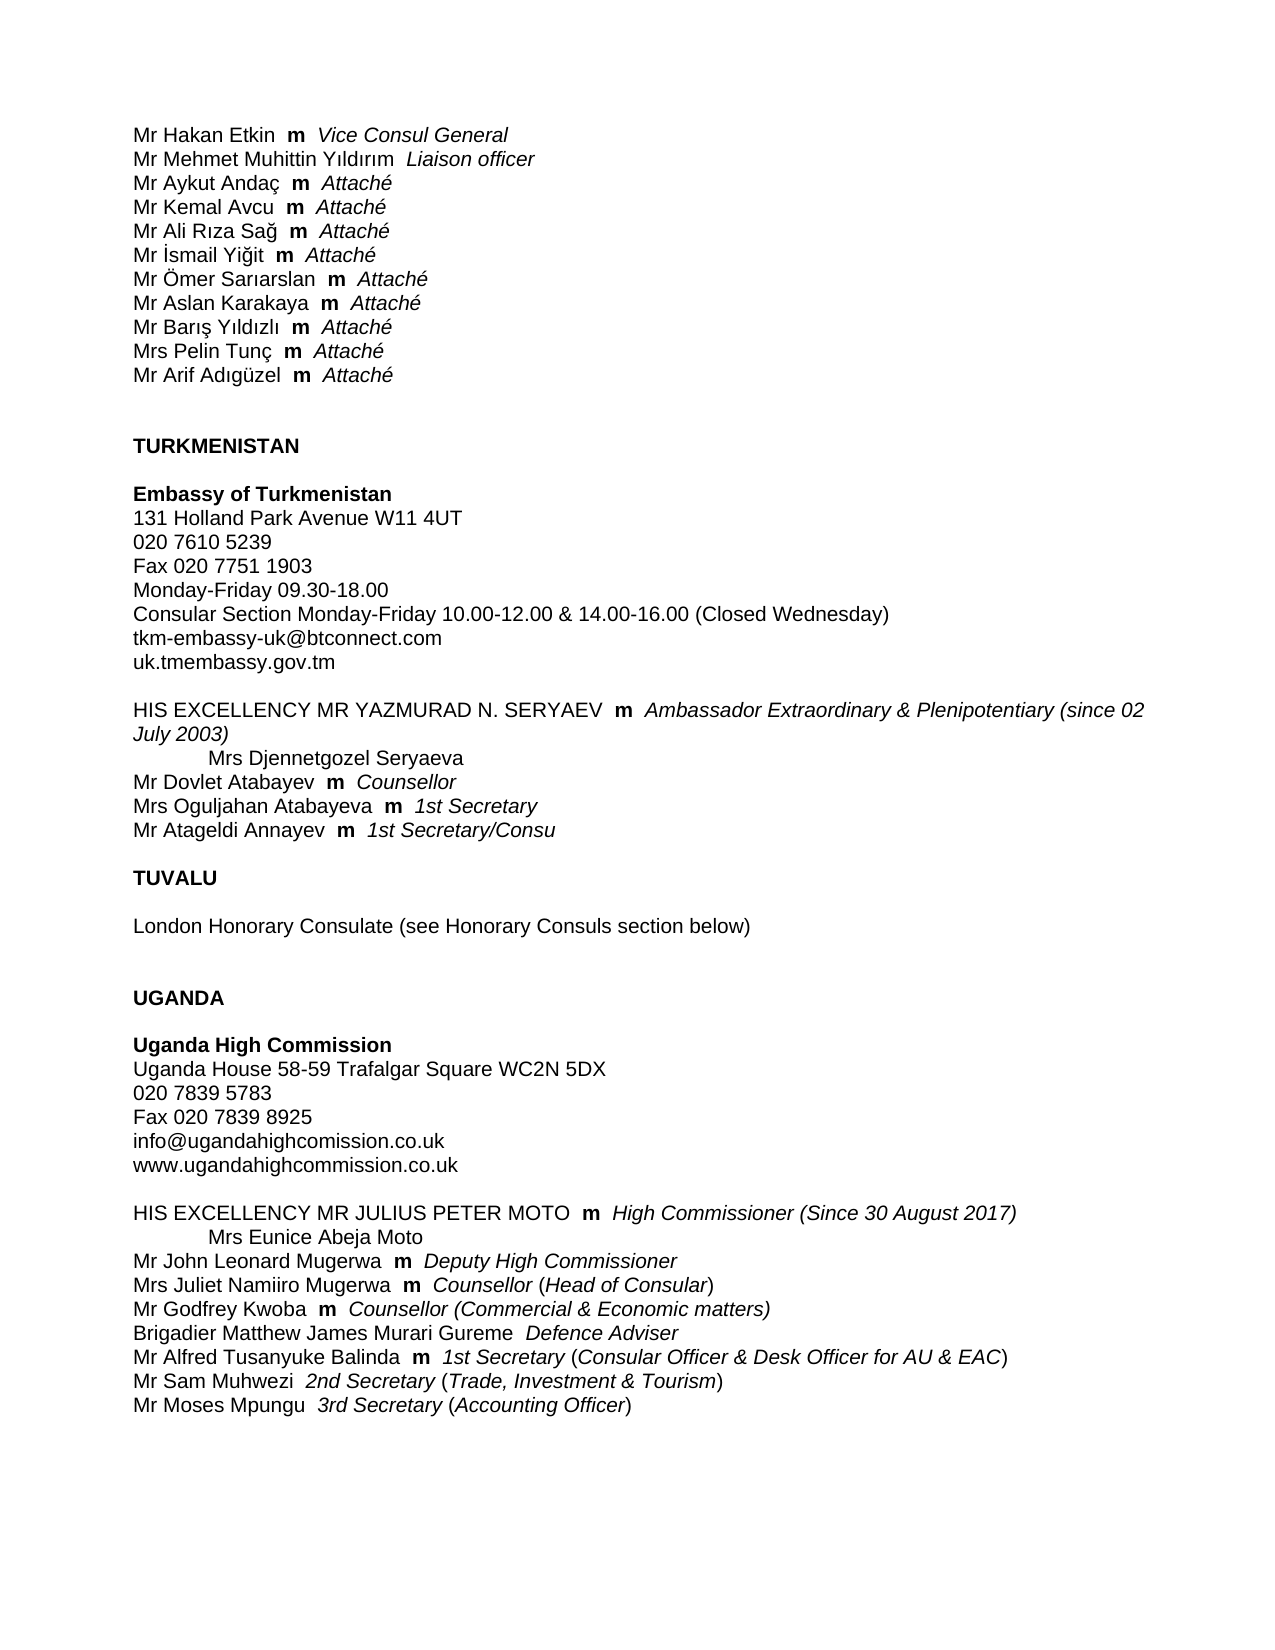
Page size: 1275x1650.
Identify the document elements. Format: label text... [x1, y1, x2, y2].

text Mr Arif Adıgüzel m Attaché [133, 362, 1181, 386]
subtitle Uganda High Commission [133, 1033, 1181, 1057]
text Brigadier Matthew James Murari Gureme Defence Adviser [133, 1321, 1181, 1345]
text Mr Dovlet Atabayev m Counsellor [133, 770, 1181, 794]
text 020 7610 5239 [133, 530, 1181, 554]
text Mr Mehmet Muhittin Yıldırım Liaison officer [133, 147, 1181, 171]
text www.ugandahighcommission.co.uk [133, 1153, 1181, 1177]
text Mr Alfred Tusanyuke Balinda m 1st Secretary (Consular Officer & Desk Officer for AU & EAC) [133, 1345, 1181, 1369]
text Mr Hakan Etkin m Vice Consul General [133, 123, 1181, 147]
text Mr John Leonard Mugerwa m Deputy High Commissioner [133, 1249, 1181, 1273]
text Mr İsmail Yiğit m Attaché [133, 243, 1181, 267]
text Mrs Pelin Tunç m Attaché [133, 338, 1181, 362]
text HIS EXCELLENCY MR YAZMURAD N. SERYAEV m Ambassador Extraordinary & Plenipotentiary (since 02 July 2003) [133, 698, 1181, 746]
text Mrs Djennetgozel Seryaeva [133, 746, 1181, 770]
text Monday-Friday 09.30-18.00 [133, 578, 1181, 602]
text 131 Holland Park Avenue W11 4UT [133, 506, 1181, 530]
text Mr Sam Muhwezi 2nd Secretary (Trade, Investment & Tourism) [133, 1369, 1181, 1393]
subtitle UGANDA [133, 985, 1181, 1009]
text Consular Section Monday-Friday 10.00-12.00 & 14.00-16.00 (Closed Wednesday) [133, 602, 1181, 626]
text Fax 020 7839 8925 [133, 1105, 1181, 1129]
text info@ugandahighcomission.co.uk [133, 1129, 1181, 1153]
text Mrs Oguljahan Atabayeva m 1st Secretary [133, 794, 1181, 818]
text uk.tmembassy.gov.tm [133, 650, 1181, 674]
text Mr Kemal Avcu m Attaché [133, 195, 1181, 219]
text Mr Atageldi Annayev m 1st Secretary/Consu [133, 818, 1181, 842]
text Mr Moses Mpungu 3rd Secretary (Accounting Officer) [133, 1393, 1181, 1417]
text Mr Barış Yıldızlı m Attaché [133, 314, 1181, 338]
text London Honorary Consulate (see Honorary Consuls section below) [133, 913, 1181, 937]
text Fax 020 7751 1903 [133, 554, 1181, 578]
text HIS EXCELLENCY MR JULIUS PETER MOTO m High Commissioner (Since 30 August 2017) [133, 1201, 1181, 1225]
text TUVALU [133, 866, 1181, 889]
text tkm-embassy-uk@btconnect.com [133, 626, 1181, 650]
text Uganda House 58-59 Trafalgar Square WC2N 5DX [133, 1057, 1181, 1081]
text Mr Aslan Karakaya m Attaché [133, 291, 1181, 314]
text Mr Godfrey Kwoba m Counsellor (Commercial & Economic matters) [133, 1297, 1181, 1321]
text 020 7839 5783 [133, 1081, 1181, 1105]
text Mrs Eunice Abeja Moto [133, 1225, 1181, 1249]
subtitle Embassy of Turkmenistan [133, 482, 1181, 506]
text Mr Ali Rıza Sağ m Attaché [133, 219, 1181, 243]
text Mrs Juliet Namiiro Mugerwa m Counsellor (Head of Consular) [133, 1273, 1181, 1297]
text Mr Ömer Sarıarslan m Attaché [133, 267, 1181, 291]
text Mr Aykut Andaç m Attaché [133, 171, 1181, 195]
subtitle TURKMENISTAN [133, 434, 1181, 458]
